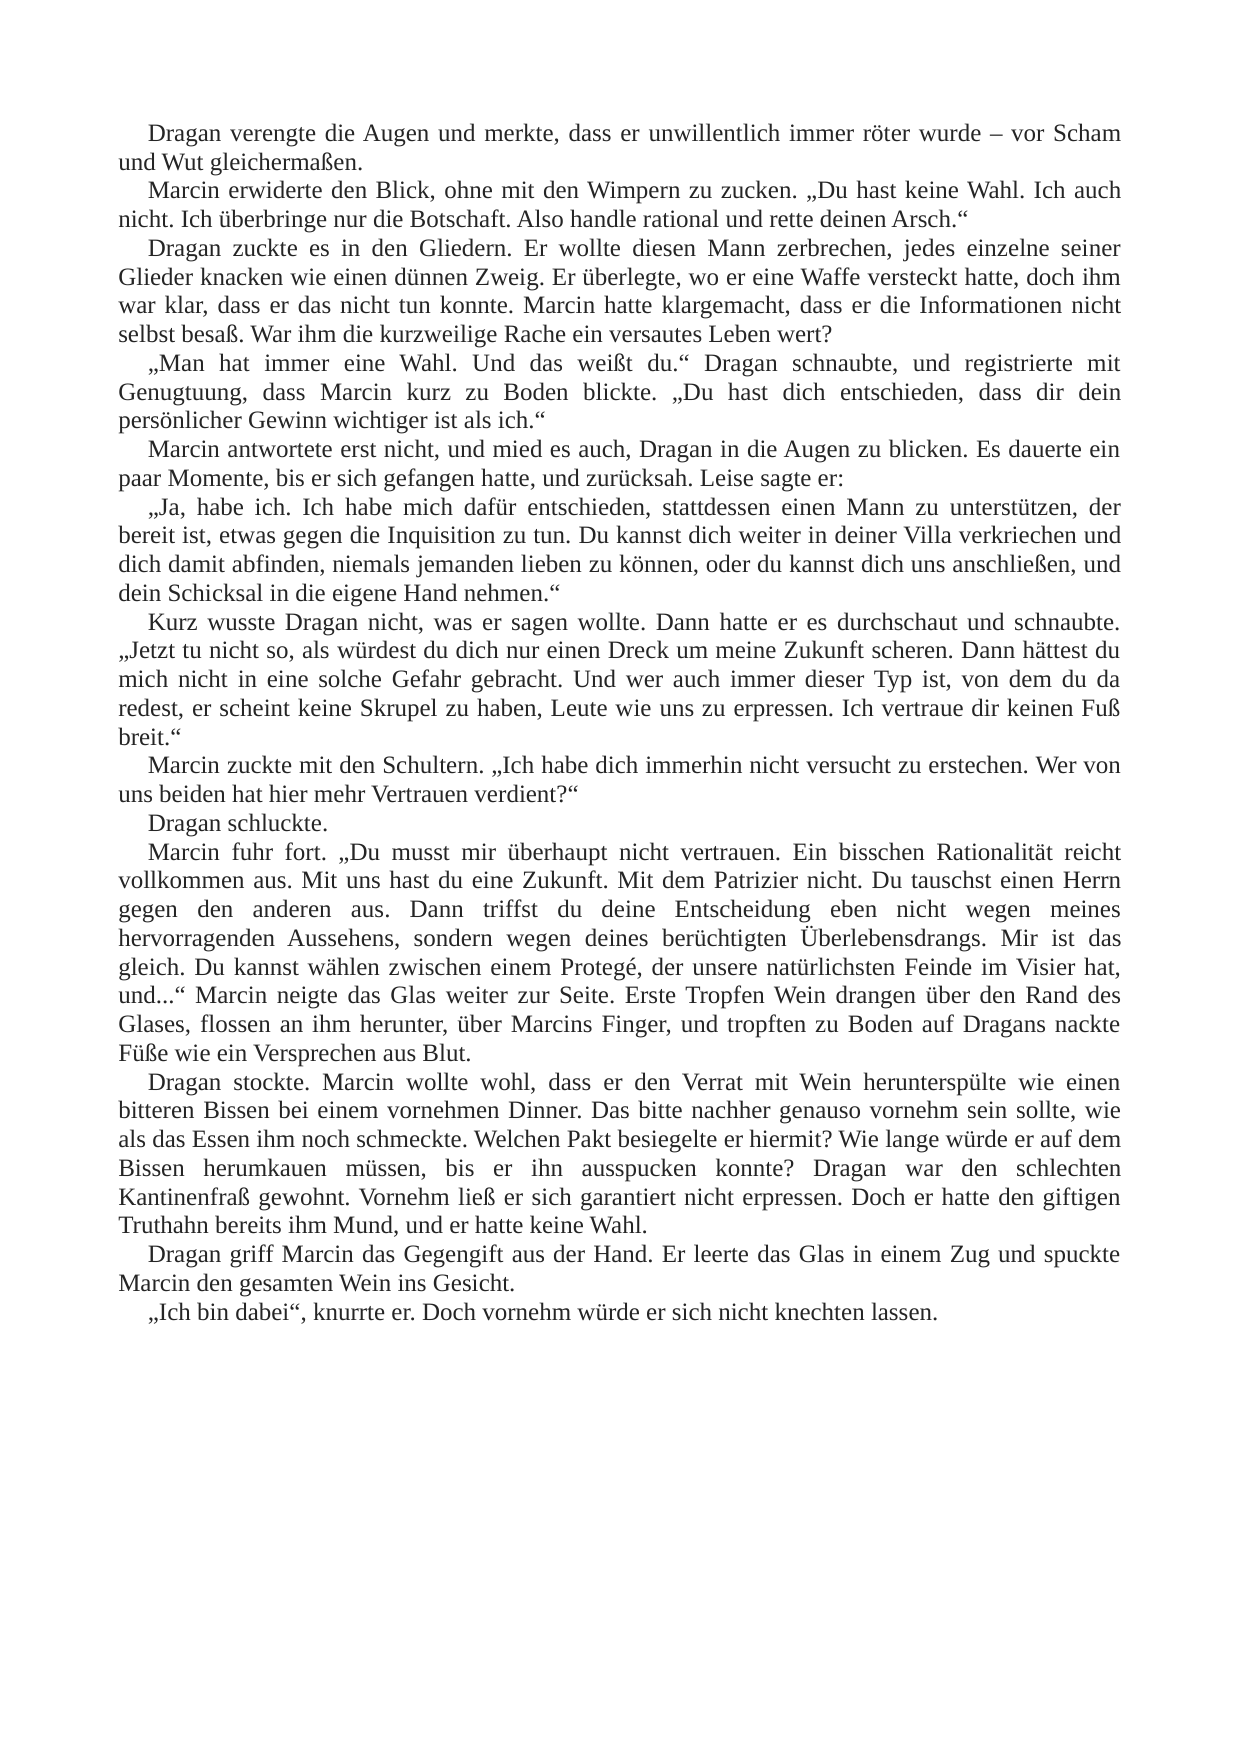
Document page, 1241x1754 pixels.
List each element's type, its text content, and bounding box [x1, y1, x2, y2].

text Dragan stockte. Marcin wollte wohl, dass er den Verrat mit Wein herunterspülte wie einen bitteren Bissen bei einem vornehmen Dinner. Das bitte nachher genauso vornehm sein sollte, wie als das Essen ihm noch schmeckte. Welchen Pakt besiegelte er hiermit? Wie lange würde er auf dem Bissen herumkauen müssen, bis er ihn ausspucken konnte? Dragan war den schlechten Kantinenfraß gewohnt. Vornehm ließ er sich garantiert nicht erpressen. Doch er hatte den giftigen Truthahn bereits ihm Mund, und er hatte keine Wahl. [118, 1067, 1122, 1239]
text Dragan griff Marcin das Gegengift aus der Hand. Er leerte das Glas in einem Zug und spuckte Marcin den gesamten Wein ins Gesicht. [118, 1239, 1122, 1297]
text „Man hat immer eine Wahl. Und das weißt du.“ Dragan schnaubte, und registrierte mit Genugtuung, dass Marcin kurz zu Boden blickte. „Du hast dich entschieden, dass dir dein persönlicher Gewinn wichtiger ist als ich.“ [118, 348, 1122, 434]
text Kurz wusste Dragan nicht, was er sagen wollte. Dann hatte er es durchschaut und schnaubte. „Jetzt tu nicht so, als würdest du dich nur einen Dreck um meine Zukunft scheren. Dann hättest du mich nicht in eine solche Gefahr gebracht. Und wer auch immer dieser Typ ist, von dem du da redest, er scheint keine Skrupel zu haben, Leute wie uns zu erpressen. Ich vertraue dir keinen Fuß breit.“ [118, 607, 1122, 751]
text Marcin antwortete erst nicht, und mied es auch, Dragan in die Augen zu blicken. Es dauerte ein paar Momente, bis er sich gefangen hatte, und zurücksah. Leise sagte er: [118, 434, 1122, 492]
text Dragan verengte die Augen und merkte, dass er unwillentlich immer röter wurde – vor Scham und Wut gleichermaßen. [118, 118, 1122, 176]
text Dragan zuckte es in den Gliedern. Er wollte diesen Mann zerbrechen, jedes einzelne seiner Glieder knacken wie einen dünnen Zweig. Er überlegte, wo er eine Waffe versteckt hatte, doch ihm war klar, dass er das nicht tun konnte. Marcin hatte klargemacht, dass er die Informationen nicht selbst besaß. War ihm die kurzweilige Rache ein versautes Leben wert? [118, 233, 1122, 348]
text „Ich bin dabei“, knurrte er. Doch vornehm würde er sich nicht knechten lassen. [118, 1297, 1122, 1326]
text Marcin zuckte mit den Schultern. „Ich habe dich immerhin nicht versucht zu erstechen. Wer von uns beiden hat hier mehr Vertrauen verdient?“ [118, 751, 1122, 808]
text „Ja, habe ich. Ich habe mich dafür entschieden, stattdessen einen Mann zu unterstützen, der bereit ist, etwas gegen die Inquisition zu tun. Du kannst dich weiter in deiner Villa verkriechen und dich damit abfinden, niemals jemanden lieben zu können, oder du kannst dich uns anschließen, und dein Schicksal in die eigene Hand nehmen.“ [118, 492, 1122, 607]
text Marcin erwiderte den Blick, ohne mit den Wimpern zu zucken. „Du hast keine Wahl. Ich auch nicht. Ich überbringe nur die Botschaft. Also handle rational und rette deinen Arsch.“ [118, 176, 1122, 233]
text Dragan schluckte. [118, 808, 1122, 837]
text Marcin fuhr fort. „Du musst mir überhaupt nicht vertrauen. Ein bisschen Rationalität reicht vollkommen aus. Mit uns hast du eine Zukunft. Mit dem Patrizier nicht. Du tauschst einen Herrn gegen den anderen aus. Dann triffst du deine Entscheidung eben nicht wegen meines hervorragenden Aussehens, sondern wegen deines berüchtigten Überlebensdrangs. Mir ist das gleich. Du kannst wählen zwischen einem Protegé, der unsere natürlichsten Feinde im Visier hat, und...“ Marcin neigte das Glas weiter zur Seite. Erste Tropfen Wein drangen über den Rand des Glases, flossen an ihm herunter, über Marcins Finger, und tropften zu Boden auf Dragans nackte Füße wie ein Versprechen aus Blut. [118, 837, 1122, 1067]
